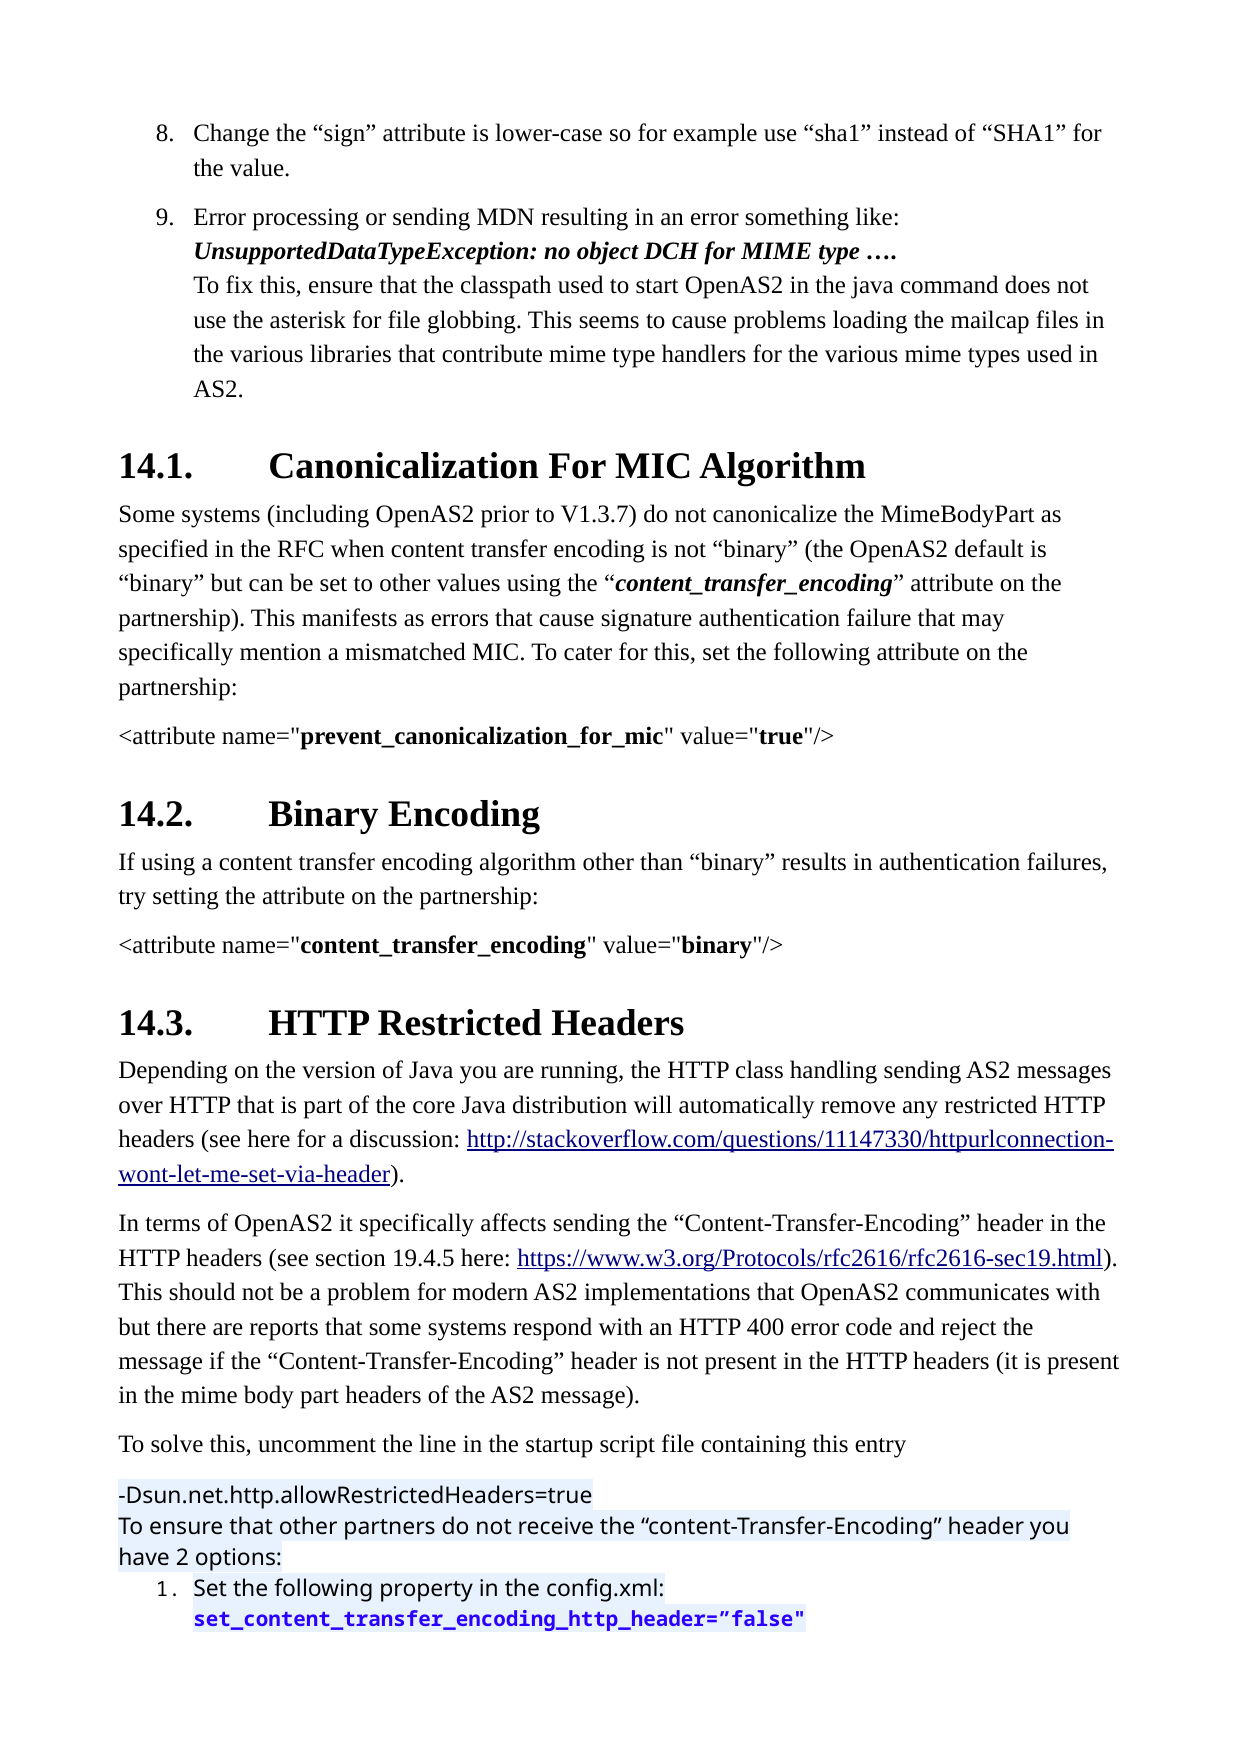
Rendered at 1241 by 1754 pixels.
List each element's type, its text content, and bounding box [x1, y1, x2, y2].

subtitle HTTP Restricted Headers [118, 1000, 1122, 1043]
text -Dsun.net.http.allowRestrictedHeaders=true [118, 1479, 1122, 1510]
text In terms of OpenAS2 it specifically affects sending the “Content-Transfer-Encoding” header in the HTTP headers (see section 19.4.5 here: https://www.w3.org/Protocols/rfc2616/rfc2616-sec19.html). This should not be a problem for modern AS2 implementations that OpenAS2 communicates with but there are reports that some systems respond with an HTTP 400 error code and reject the message if the “Content-Transfer-Encoding” header is not present in the HTTP headers (it is present in the mime body part headers of the AS2 message). [118, 1208, 1122, 1409]
text <attribute name="prevent_canonicalization_for_mic" value="true"/> [118, 721, 1122, 750]
list Set the following property in the config.xml: set_content_transfer_encoding_http_header=”false" [156, 1572, 1122, 1632]
list Error processing or sending MDN resulting in an error something like: UnsupportedDataTypeException: no object DCH for MIME type …. To fix this, ensure that the classpath used to start OpenAS2 in the java command does not use the asterisk for file globbing. This seems to cause problems loading the mailcap files in the various libraries that contribute mime type handlers for the various mime types used in AS2. [156, 202, 1122, 403]
list Change the “sign” attribute is lower-case so for example use “sha1” instead of “SHA1” for the value. [156, 118, 1122, 181]
text To solve this, uncomment the line in the startup script file containing this entry [118, 1429, 1122, 1458]
text Depending on the version of Java you are running, the HTTP class handling sending AS2 messages over HTTP that is part of the core Java distribution will automatically remove any restricted HTTP headers (see here for a discussion: http://stackoverflow.com/questions/11147330/httpurlconnection-wont-let-me-set-via-header). [118, 1056, 1122, 1188]
text <attribute name="content_transfer_encoding" value="binary"/> [118, 930, 1122, 959]
subtitle Binary Encoding [118, 791, 1122, 834]
text To ensure that other partners do not receive the “content-Transfer-Encoding” header you have 2 options: [118, 1510, 1122, 1572]
text If using a content transfer encoding algorithm other than “binary” results in authentication failures, try setting the attribute on the partnership: [118, 847, 1122, 910]
text Some systems (including OpenAS2 prior to V1.3.7) do not canonicalize the MimeBodyPart as specified in the RFC when content transfer encoding is not “binary” (the OpenAS2 default is “binary” but can be set to other values using the “content_transfer_encoding” attribute on the partnership). This manifests as errors that cause signature authentication failure that may specifically mention a mismatched MIC. To cater for this, set the following attribute on the partnership: [118, 499, 1122, 701]
subtitle Canonicalization For MIC Algorithm [118, 444, 1122, 487]
